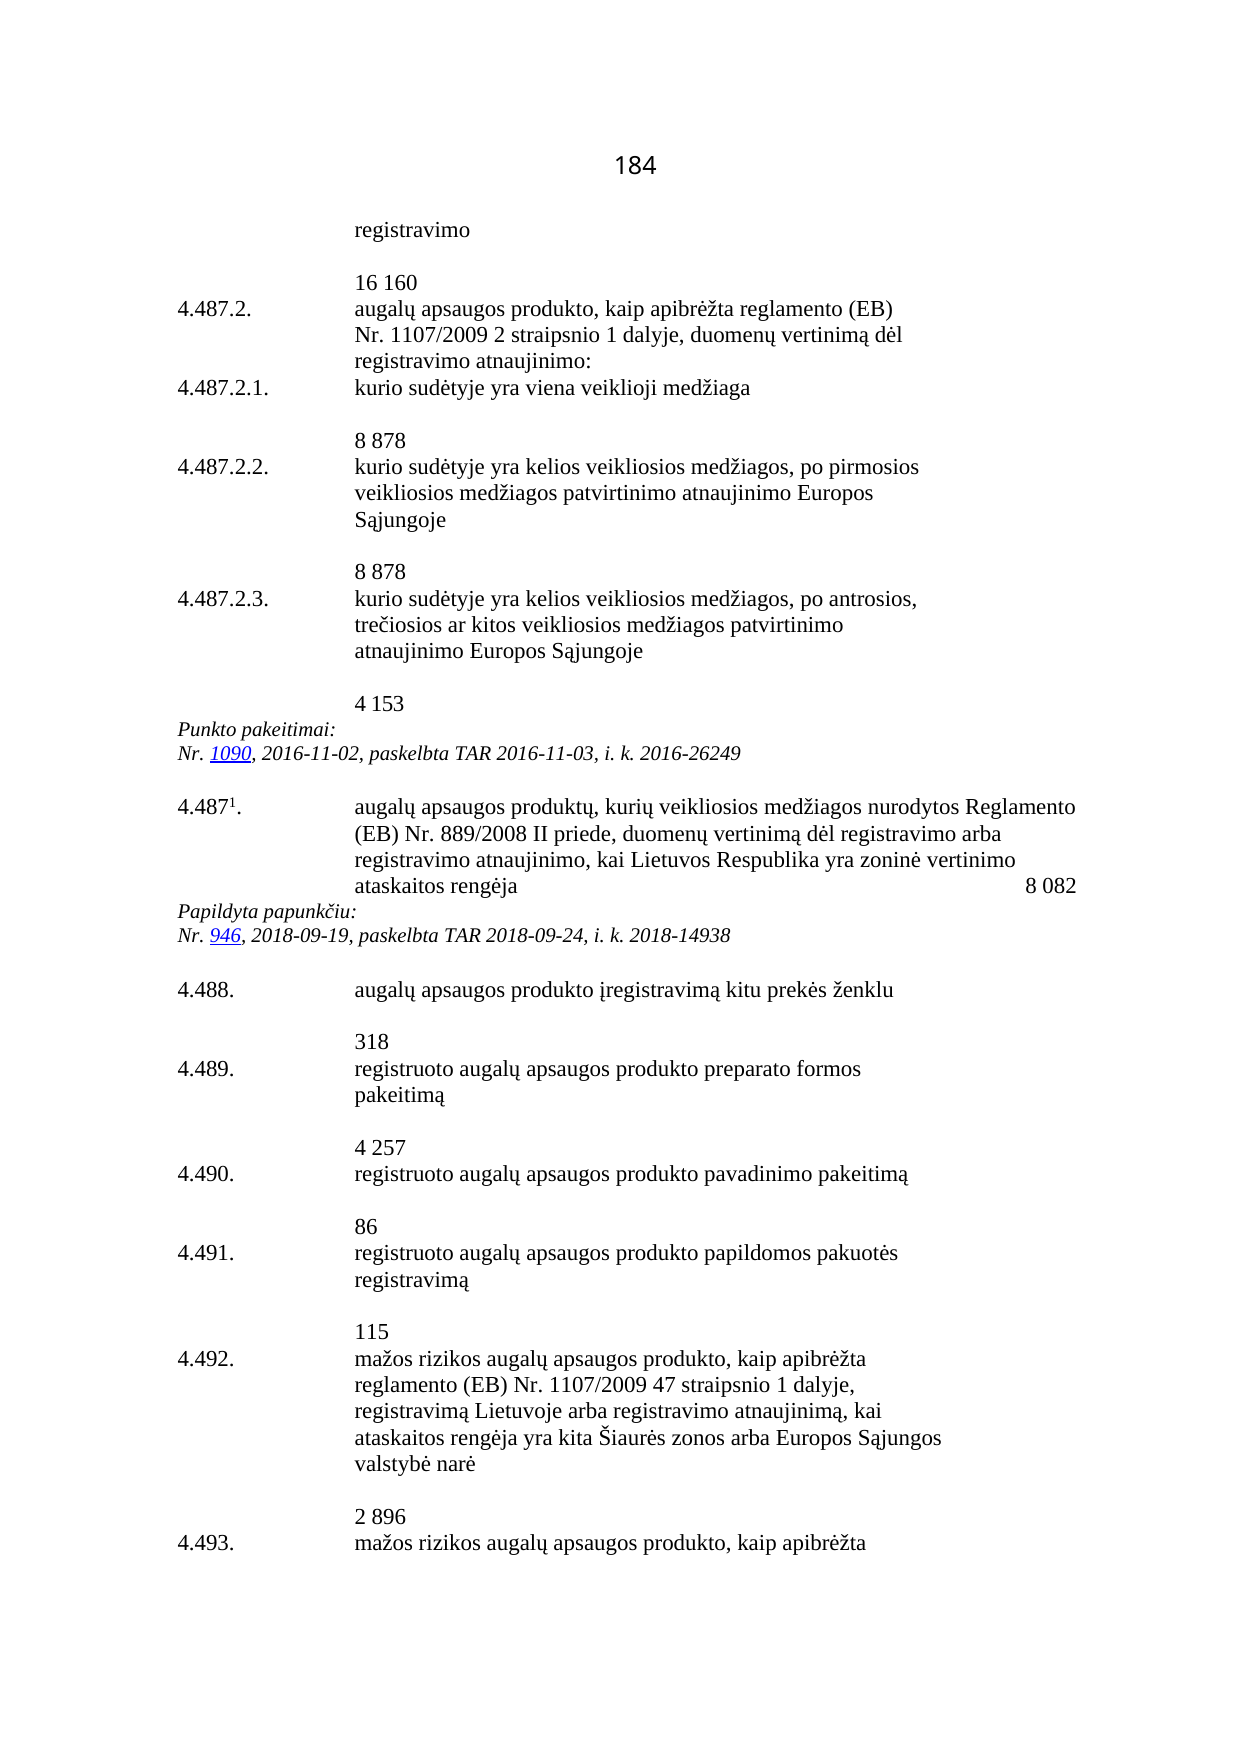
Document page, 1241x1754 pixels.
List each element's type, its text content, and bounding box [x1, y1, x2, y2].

text veikliosios medžiagos patvirtinimo atnaujinimo Europos [354, 479, 945, 506]
text reglamento (EB) Nr. 1107/2009 47 straipsnio 1 dalyje, [354, 1371, 945, 1397]
text valstybė narė 2 896 [354, 1450, 945, 1529]
text 4.490. registruoto augalų apsaugos produkto pavadinimo pakeitimą 86 [177, 1160, 945, 1239]
text registravimo atnaujinimo: [354, 348, 945, 374]
text 4.493. mažos rizikos augalų apsaugos produkto, kaip apibrėžta [177, 1529, 945, 1556]
text Papildyta papunkčiu: [177, 899, 1093, 923]
text 4.487.2.2. kurio sudėtyje yra kelios veikliosios medžiagos, po pirmosios [177, 453, 945, 479]
text 4.489. registruoto augalų apsaugos produkto preparato formos pakeitimą 4 257 [177, 1055, 945, 1160]
text 4.491. registruoto augalų apsaugos produkto papildomos pakuotės [177, 1239, 945, 1266]
text trečiosios ar kitos veikliosios medžiagos patvirtinimo [354, 611, 945, 637]
text Nr. 946, 2018-09-19, paskelbta TAR 2018-09-24, i. k. 2018-14938 [177, 923, 1093, 947]
text 4.488. augalų apsaugos produkto įregistravimą kitu prekės ženklu 318 [177, 976, 945, 1055]
text registravimo 16 160 [354, 216, 945, 295]
text Sąjungoje 8 878 [354, 506, 945, 585]
text 4.487.2.3. kurio sudėtyje yra kelios veikliosios medžiagos, po antrosios, [177, 585, 945, 611]
text ataskaitos rengėja yra kita Šiaurės zonos arba Europos Sąjungos [354, 1424, 945, 1450]
text registravimą Lietuvoje arba registravimo atnaujinimą, kai [354, 1397, 945, 1424]
text 4.492. mažos rizikos augalų apsaugos produkto, kaip apibrėžta [177, 1345, 945, 1371]
text Nr. 1107/2009 2 straipsnio 1 dalyje, duomenų vertinimą dėl [354, 321, 945, 348]
text 4.487.2. augalų apsaugos produkto, kaip apibrėžta reglamento (EB) [177, 295, 945, 321]
text Punkto pakeitimai: [177, 717, 1093, 741]
text Nr. 1090, 2016-11-02, paskelbta TAR 2016-11-03, i. k. 2016-26249 [177, 741, 1093, 765]
text atnaujinimo Europos Sąjungoje 4 153 [354, 637, 945, 717]
text registravimą 115 [354, 1266, 945, 1345]
text 4.4871. augalų apsaugos produktų, kurių veikliosios medžiagos nurodytos Reglamento (EB) Nr. 889/2008 II priede, duomenų vertinimą dėl registravimo arba registravimo atnaujinimo, kai Lietuvos Respublika yra zoninė vertinimo ataskaitos rengėja 8 082 [177, 793, 1093, 899]
text 4.487.2.1. kurio sudėtyje yra viena veiklioji medžiaga 8 878 [177, 374, 945, 453]
